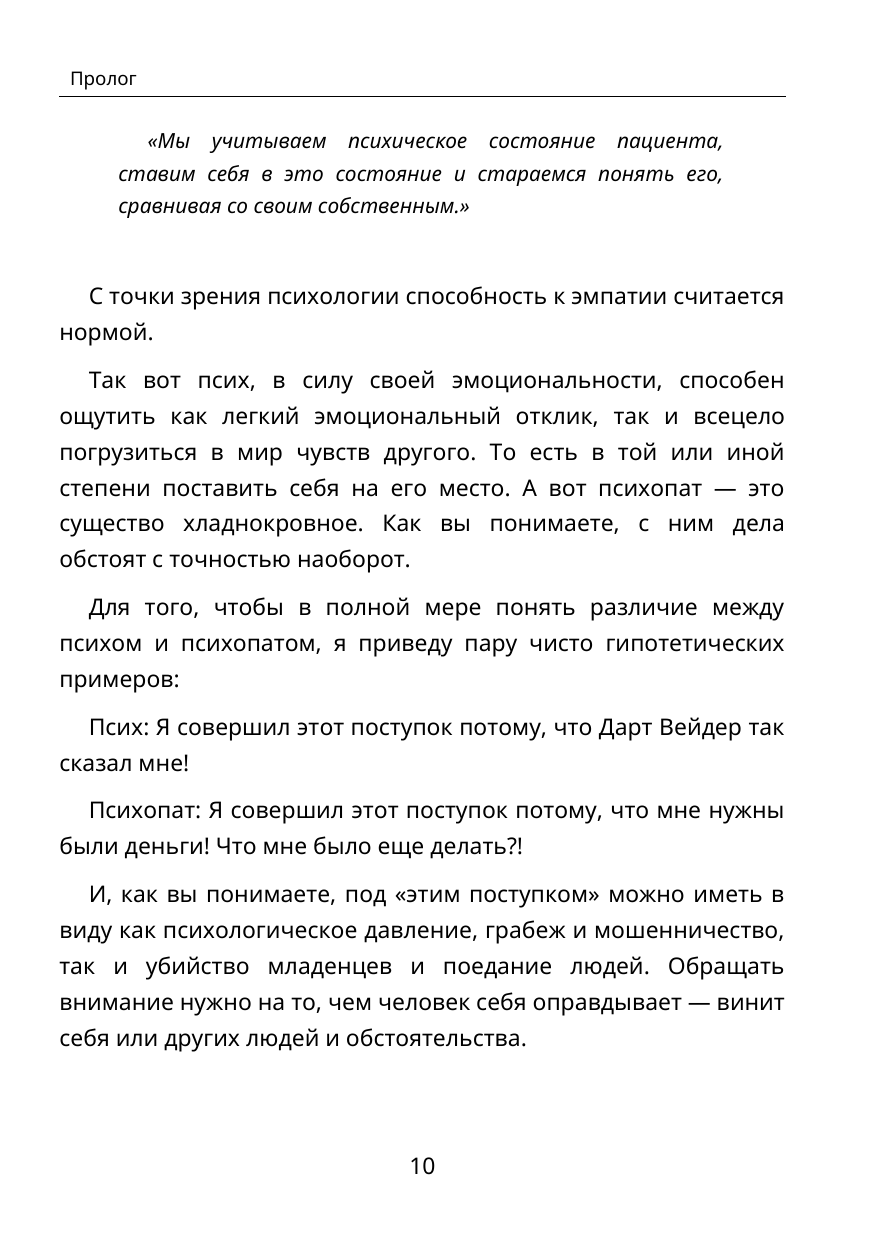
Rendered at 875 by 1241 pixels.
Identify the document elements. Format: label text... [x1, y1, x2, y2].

text С точки зрения психологии способность к эмпатии считается нормой. [59, 280, 786, 347]
text «Мы учитываем психическое состояние пациента, ставим себя в это состояние и стараемся понять его, сравнивая со своим собственным.» [118, 126, 727, 220]
text Псих: Я совершил этот поступок потому, что Дарт Вейдер так сказал мне! [59, 711, 786, 778]
text Так вот псих, в силу своей эмоциональности, способен ощутить как легкий эмоциональный отклик, так и всецело погрузиться в мир чувств другого. То есть в той или иной степени поставить себя на его место. А вот психопат — это существо хладнокровное. Как вы понимаете, с ним дела обстоят с точностью наоборот. [59, 364, 786, 574]
text Психопат: Я совершил этот поступок потому, что мне нужны были деньги! Что мне было еще делать?! [59, 794, 786, 861]
text Для того, чтобы в полной мере понять различие между психом и психопатом, я приведу пару чисто гипотетических примеров: [59, 591, 786, 694]
text И, как вы понимаете, под «этим поступком» можно иметь в виду как психологическое давление, грабеж и мошенничество, так и убийство младенцев и поедание людей. Обращать внимание нужно на то, чем человек себя оправдывает — винит себя или других людей и обстоятельства. [59, 878, 786, 1053]
